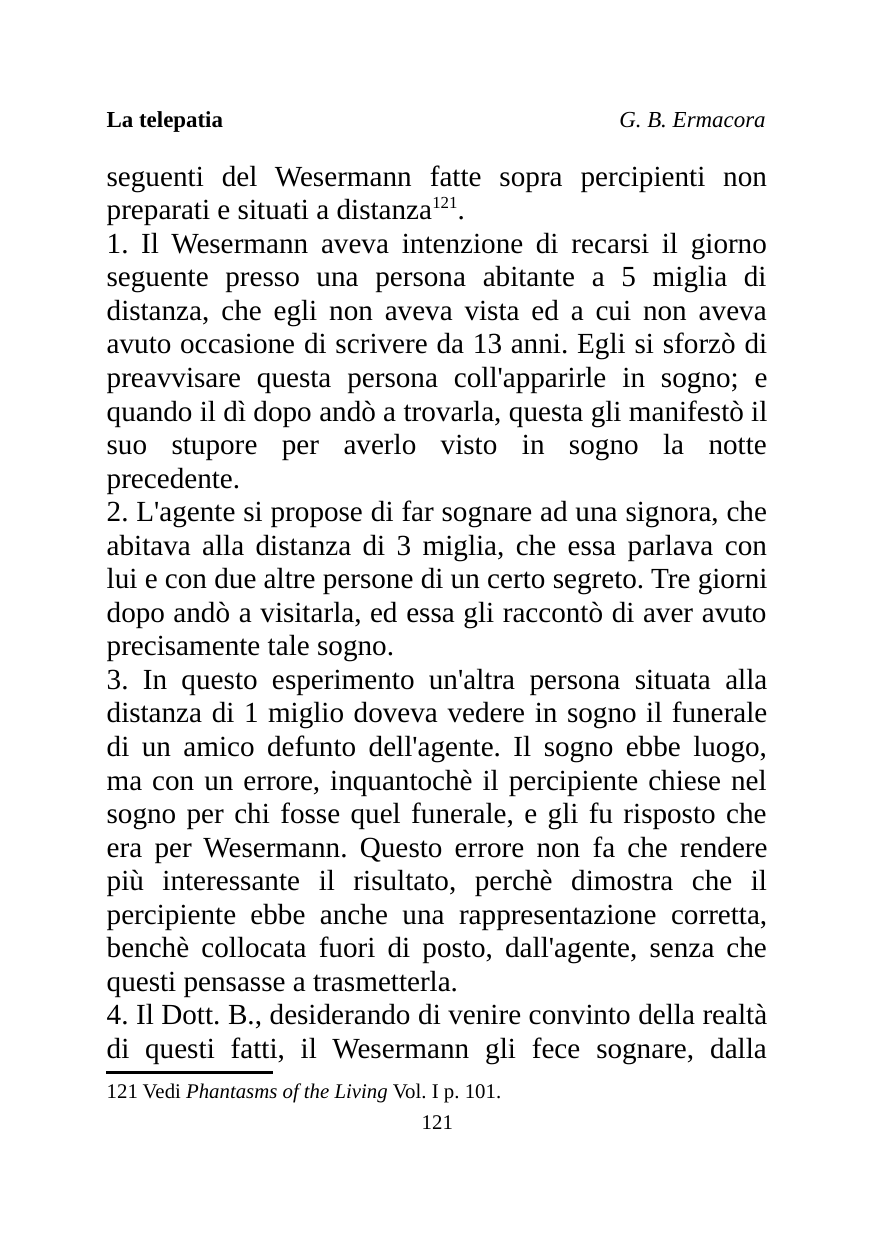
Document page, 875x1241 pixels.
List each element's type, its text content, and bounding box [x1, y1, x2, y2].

text 4. Il Dott. B., desiderando di venire convinto della realtà di questi fatti, il Wesermann gli fece sognare, dalla [106, 997, 768, 1064]
text 3. In questo esperimento un'altra persona situata alla distanza di 1 miglio doveva vedere in sogno il funerale di un amico defunto dell'agente. Il sogno ebbe luogo, ma con un errore, inquantochè il percipiente chiese nel sogno per chi fosse quel funerale, e gli fu risposto che era per Wesermann. Questo errore non fa che rendere più interessante il risultato, perchè dimostra che il percipiente ebbe anche una rappresentazione corretta, benchè collocata fuori di posto, dall'agente, senza che questi pensasse a trasmetterla. [106, 662, 768, 997]
text Vedi Phantasms of the Living Vol. I p. 101. [106, 1078, 768, 1103]
text 1. Il Wesermann aveva intenzione di recarsi il giorno seguente presso una persona abitante a 5 miglia di distanza, che egli non aveva vista ed a cui non aveva avuto occasione di scrivere da 13 anni. Egli si sforzò di preavvisare questa persona coll'apparirle in sogno; e quando il dì dopo andò a trovarla, questa gli manifestò il suo stupore per averlo visto in sogno la notte precedente. [106, 226, 768, 494]
text 2. L'agente si propose di far sognare ad una signora, che abitava alla distanza di 3 miglia, che essa parlava con lui e con due altre persone di un certo segreto. Tre giorni dopo andò a visitarla, ed essa gli raccontò di aver avuto precisamente tale sogno. [106, 494, 768, 662]
text seguenti del Wesermann fatte sopra percipienti non preparati e situati a distanza. [106, 159, 768, 226]
